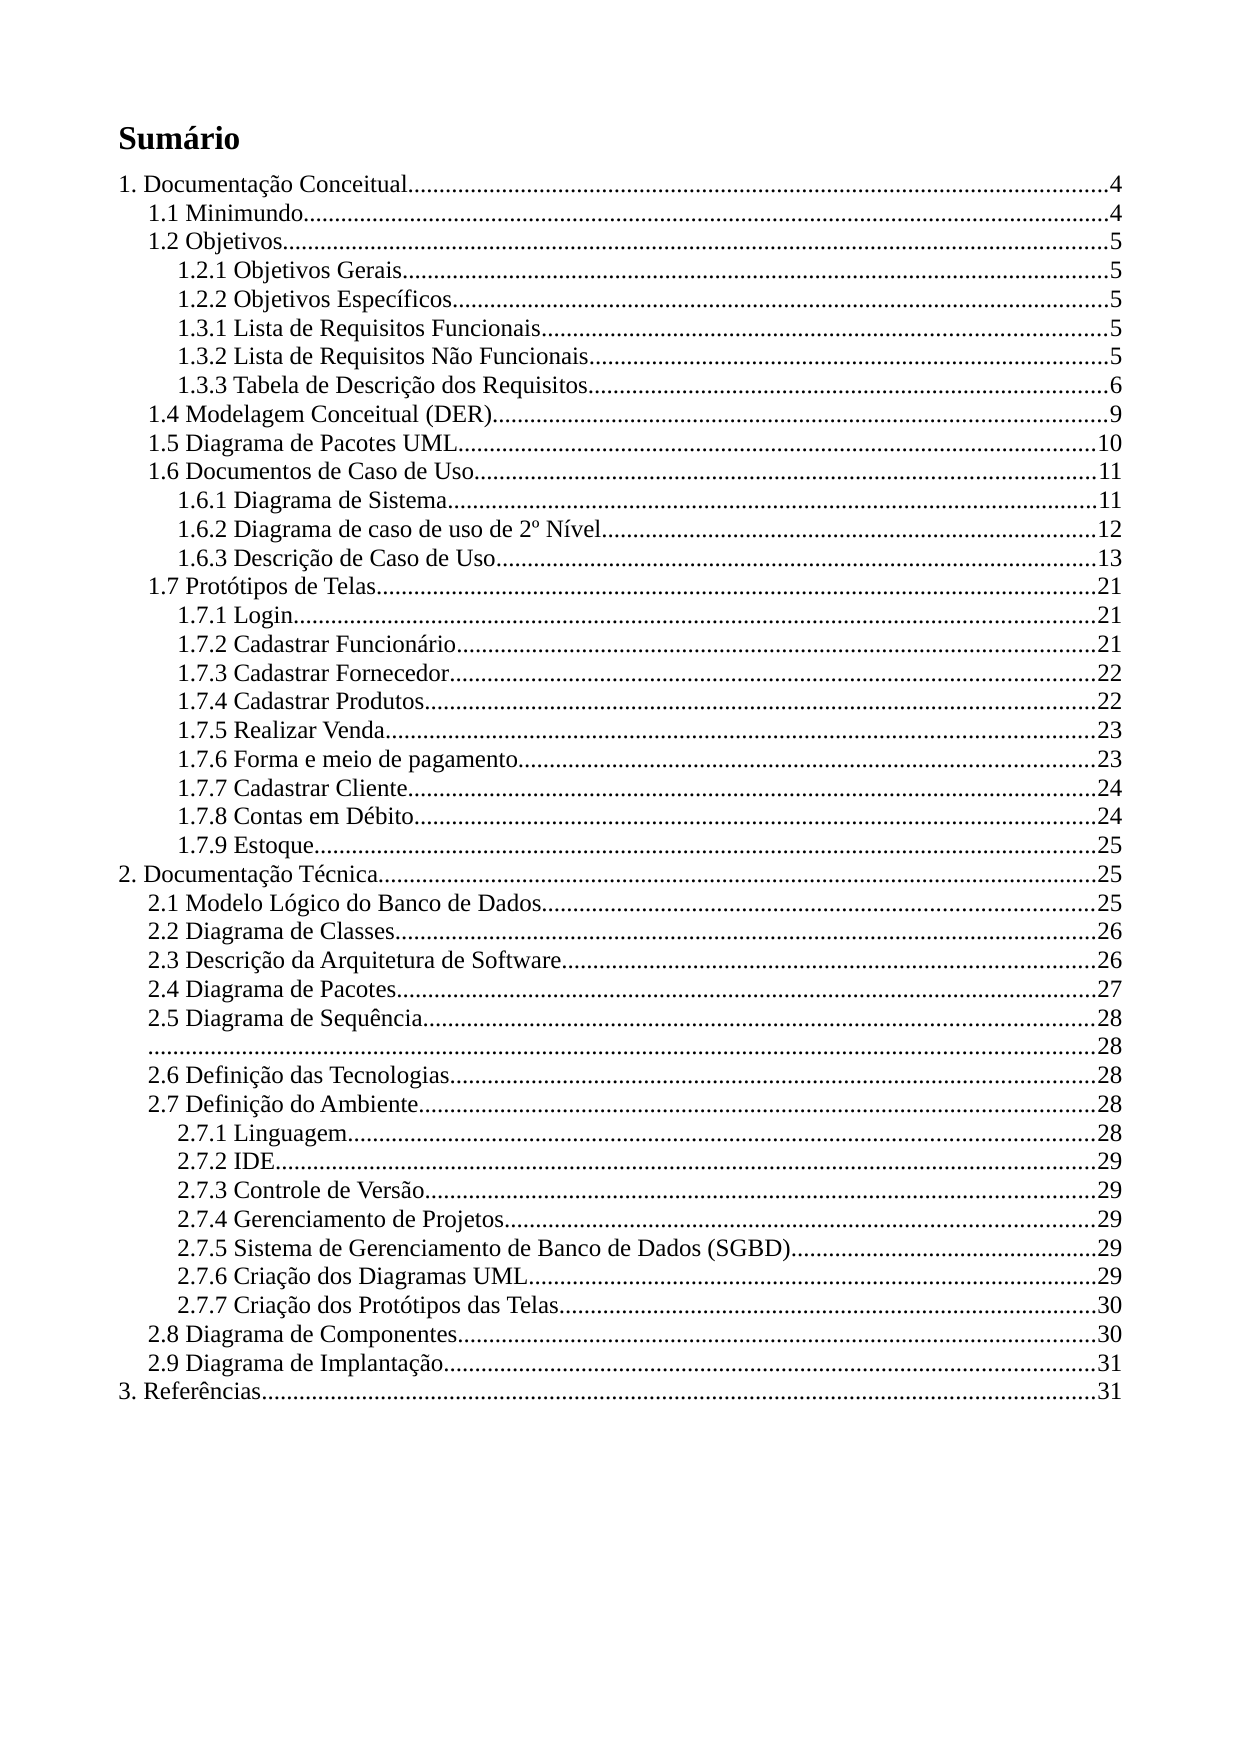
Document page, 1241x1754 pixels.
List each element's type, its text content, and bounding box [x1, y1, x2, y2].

text 3. Referências 31 [118, 1376, 1122, 1405]
text 1.3.3 Tabela de Descrição dos Requisitos 6 [177, 370, 1122, 399]
text 1.2.1 Objetivos Gerais 5 [177, 255, 1122, 284]
text 2.7.4 Gerenciamento de Projetos 29 [177, 1204, 1122, 1233]
text 1.7 Protótipos de Telas 21 [148, 571, 1122, 600]
text 1.3.1 Lista de Requisitos Funcionais 5 [177, 313, 1122, 341]
text 2.7.6 Criação dos Diagramas UML 29 [177, 1261, 1122, 1290]
text 1.2 Objetivos 5 [148, 226, 1122, 255]
text 1.4 Modelagem Conceitual (DER) 9 [148, 399, 1122, 428]
text 2.5 Diagrama de Sequência 28 [148, 1003, 1122, 1031]
subtitle Sumário [118, 118, 1122, 156]
text 2.7.2 IDE 29 [177, 1146, 1122, 1175]
text 1.7.3 Cadastrar Fornecedor 22 [177, 658, 1122, 686]
text 1.6.2 Diagrama de caso de uso de 2º Nível 12 [177, 514, 1122, 543]
text 1.6.1 Diagrama de Sistema 11 [177, 485, 1122, 514]
text 2.9 Diagrama de Implantação 31 [148, 1348, 1122, 1376]
text 2.2 Diagrama de Classes 26 [148, 916, 1122, 945]
text 1.1 Minimundo 4 [148, 198, 1122, 226]
text 1.7.7 Cadastrar Cliente 24 [177, 773, 1122, 801]
text 2.7.7 Criação dos Protótipos das Telas 30 [177, 1290, 1122, 1319]
text 1.7.5 Realizar Venda 23 [177, 715, 1122, 744]
text 2.7.5 Sistema de Gerenciamento de Banco de Dados (SGBD) 29 [177, 1233, 1122, 1261]
text 1.7.1 Login 21 [177, 600, 1122, 629]
text 1.7.9 Estoque 25 [177, 830, 1122, 859]
text 2.8 Diagrama de Componentes 30 [148, 1319, 1122, 1348]
text 1.6.3 Descrição de Caso de Uso 13 [177, 543, 1122, 571]
text 1.5 Diagrama de Pacotes UML 10 [148, 428, 1122, 456]
text 28 [148, 1031, 1122, 1060]
text 2.4 Diagrama de Pacotes 27 [148, 974, 1122, 1003]
text 1.7.8 Contas em Débito 24 [177, 801, 1122, 830]
text 1.7.4 Cadastrar Produtos 22 [177, 686, 1122, 715]
text 2.7.3 Controle de Versão 29 [177, 1175, 1122, 1204]
text 2.7 Definição do Ambiente 28 [148, 1089, 1122, 1118]
text 1.7.6 Forma e meio de pagamento 23 [177, 744, 1122, 773]
text 1.3.2 Lista de Requisitos Não Funcionais 5 [177, 341, 1122, 370]
text 2.6 Definição das Tecnologias 28 [148, 1060, 1122, 1089]
text 1.7.2 Cadastrar Funcionário 21 [177, 629, 1122, 658]
text 1.2.2 Objetivos Específicos 5 [177, 284, 1122, 313]
text 1. Documentação Conceitual 4 [118, 169, 1122, 198]
text 2.3 Descrição da Arquitetura de Software 26 [148, 945, 1122, 974]
text 1.6 Documentos de Caso de Uso 11 [148, 456, 1122, 485]
text 2.1 Modelo Lógico do Banco de Dados 25 [148, 888, 1122, 916]
text 2. Documentação Técnica 25 [118, 859, 1122, 888]
text 2.7.1 Linguagem 28 [177, 1118, 1122, 1146]
